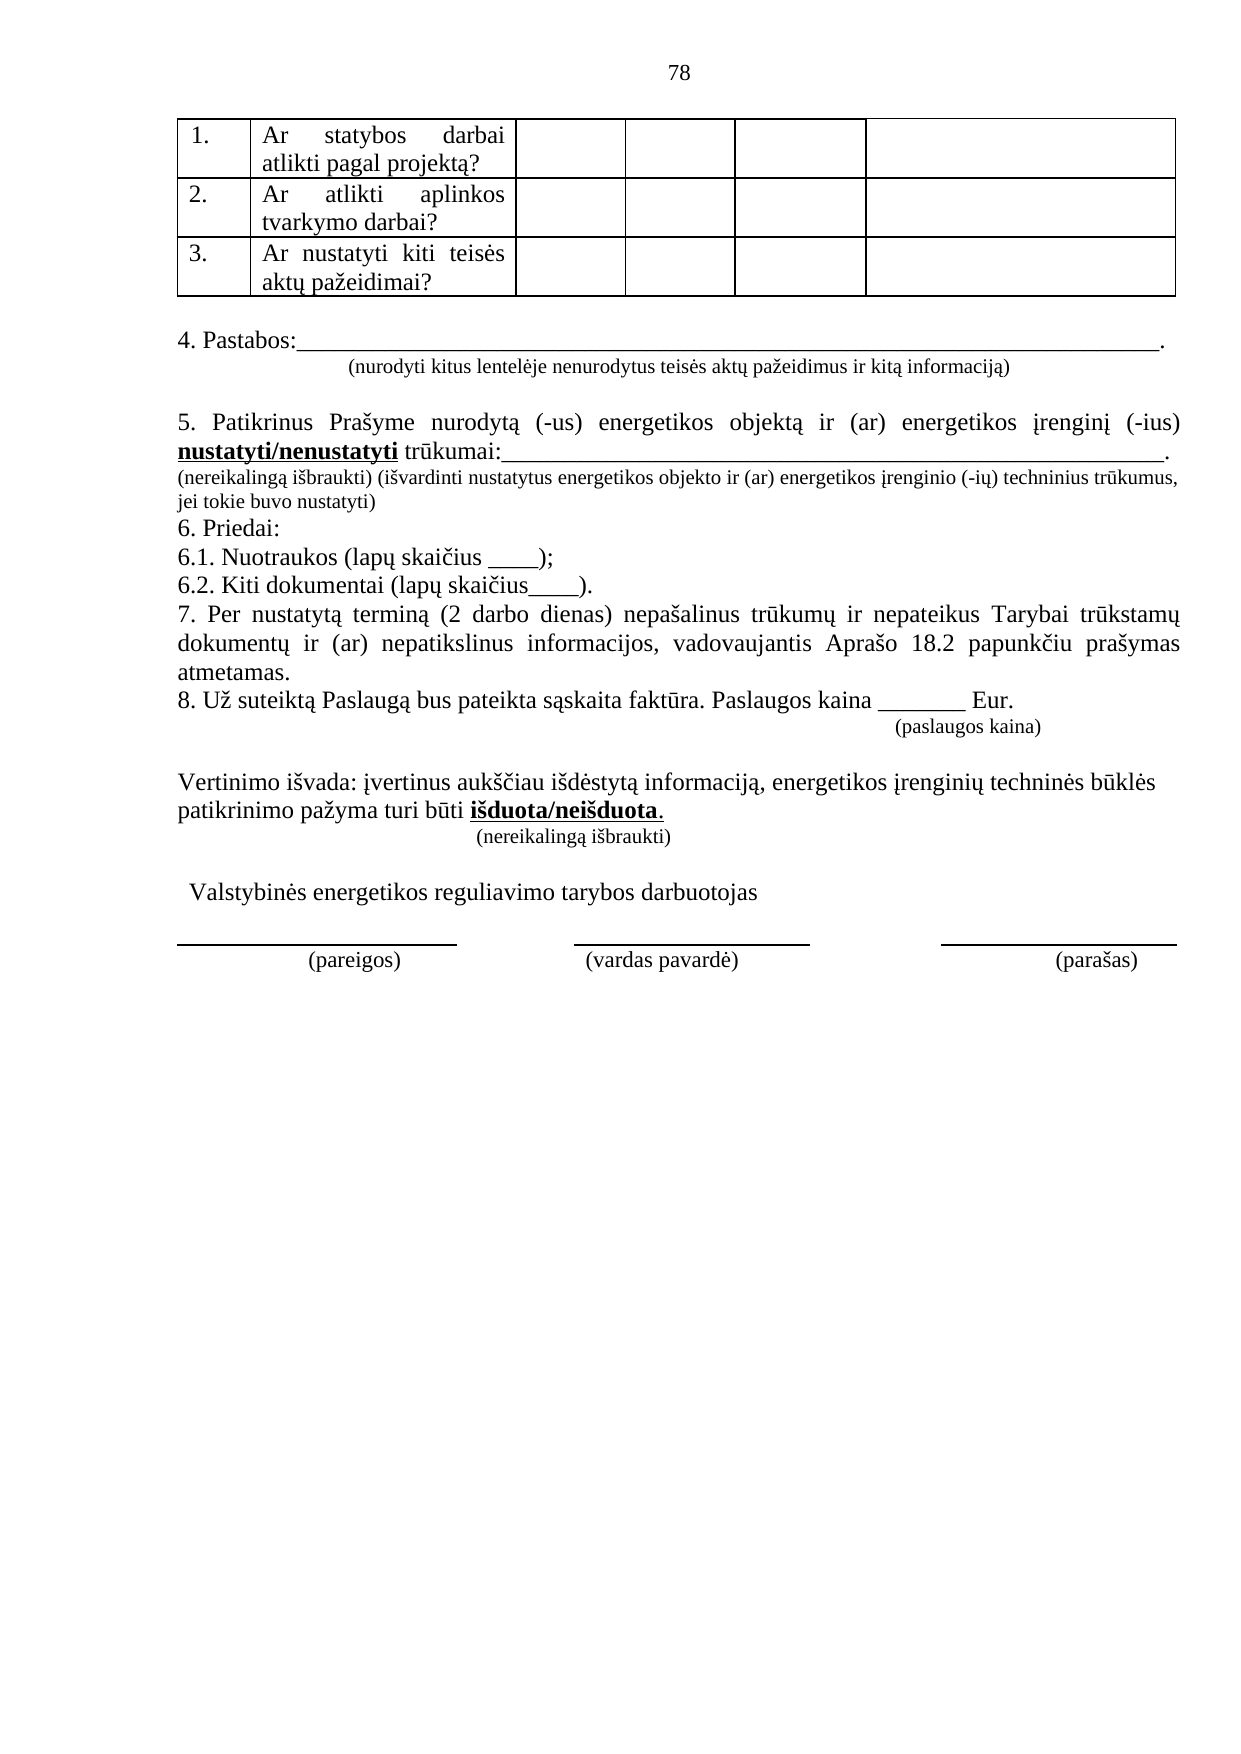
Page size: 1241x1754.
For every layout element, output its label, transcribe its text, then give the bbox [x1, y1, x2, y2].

table_cell [626, 238, 734, 295]
table_cell Ar nustatyti kiti teisės aktų pažeidimai? [251, 238, 515, 295]
text (nurodyti kitus lentelėje nenurodytus teisės aktų pažeidimus ir kitą informaciją) [177, 354, 1181, 378]
table_cell [457, 944, 574, 972]
table_cell [517, 179, 625, 236]
table_cell [736, 179, 865, 236]
text 8. Už suteiktą Paslaugą bus pateikta sąskaita faktūra. Paslaugos kaina _______ Eur. [177, 685, 1181, 714]
table_cell [517, 120, 625, 177]
text (paslaugos kaina) [447, 714, 1181, 738]
table_cell Ar statybos darbai atlikti pagal projektą? [251, 120, 515, 177]
text 5. Patikrinus Prašyme nurodytą (-us) energetikos objektą ir (ar) energetikos įrenginį (-ius) nustatyti/nenustatyti trūkumai:_____________________________________________________. [177, 407, 1181, 465]
text 6.1. Nuotraukos (lapų skaičius ____); [177, 542, 1181, 570]
table_cell [626, 179, 734, 236]
text 7. Per nustatytą terminą (2 darbo dienas) nepašalinus trūkumų ir nepateikus Tarybai trūkstamų dokumentų ir (ar) nepatikslinus informacijos, vadovaujantis Aprašo 18.2 papunkčiu prašymas atmetamas. [177, 599, 1181, 685]
text Vertinimo išvada: įvertinus aukščiau išdėstytą informaciją, energetikos įrenginių techninės būklės patikrinimo pažyma turi būti išduota/neišduota. [177, 767, 1181, 824]
table_cell [867, 179, 1175, 236]
text (nereikalingą išbraukti) [177, 824, 1181, 848]
table_cell (pareigos) [177, 946, 457, 972]
table_cell [736, 238, 865, 295]
table_cell (parašas) [941, 946, 1177, 972]
table_cell Ar atlikti aplinkos tvarkymo darbai? [251, 179, 515, 236]
table_cell 1. [178, 120, 250, 177]
table_cell [810, 944, 941, 972]
table_cell [867, 238, 1175, 295]
table_cell 2. [178, 179, 250, 236]
text 6.2. Kiti dokumentai (lapų skaičius____). [177, 570, 1181, 599]
table_cell [626, 120, 734, 177]
text (nereikalingą išbraukti) (išvardinti nustatytus energetikos objekto ir (ar) energetikos įrenginio (-ių) techninius trūkumus, jei tokie buvo nustatyti) [177, 465, 1181, 513]
table_cell [867, 119, 1175, 177]
table_cell [736, 120, 865, 177]
table_header Valstybinės energetikos reguliavimo tarybos darbuotojas [177, 877, 1177, 944]
table_cell 3. [178, 238, 250, 295]
table_cell [517, 238, 625, 295]
table_cell (vardas pavardė) [574, 946, 810, 972]
text 4. Pastabos:_____________________________________________________________________. [177, 326, 1181, 354]
text 6. Priedai: [177, 513, 1181, 542]
